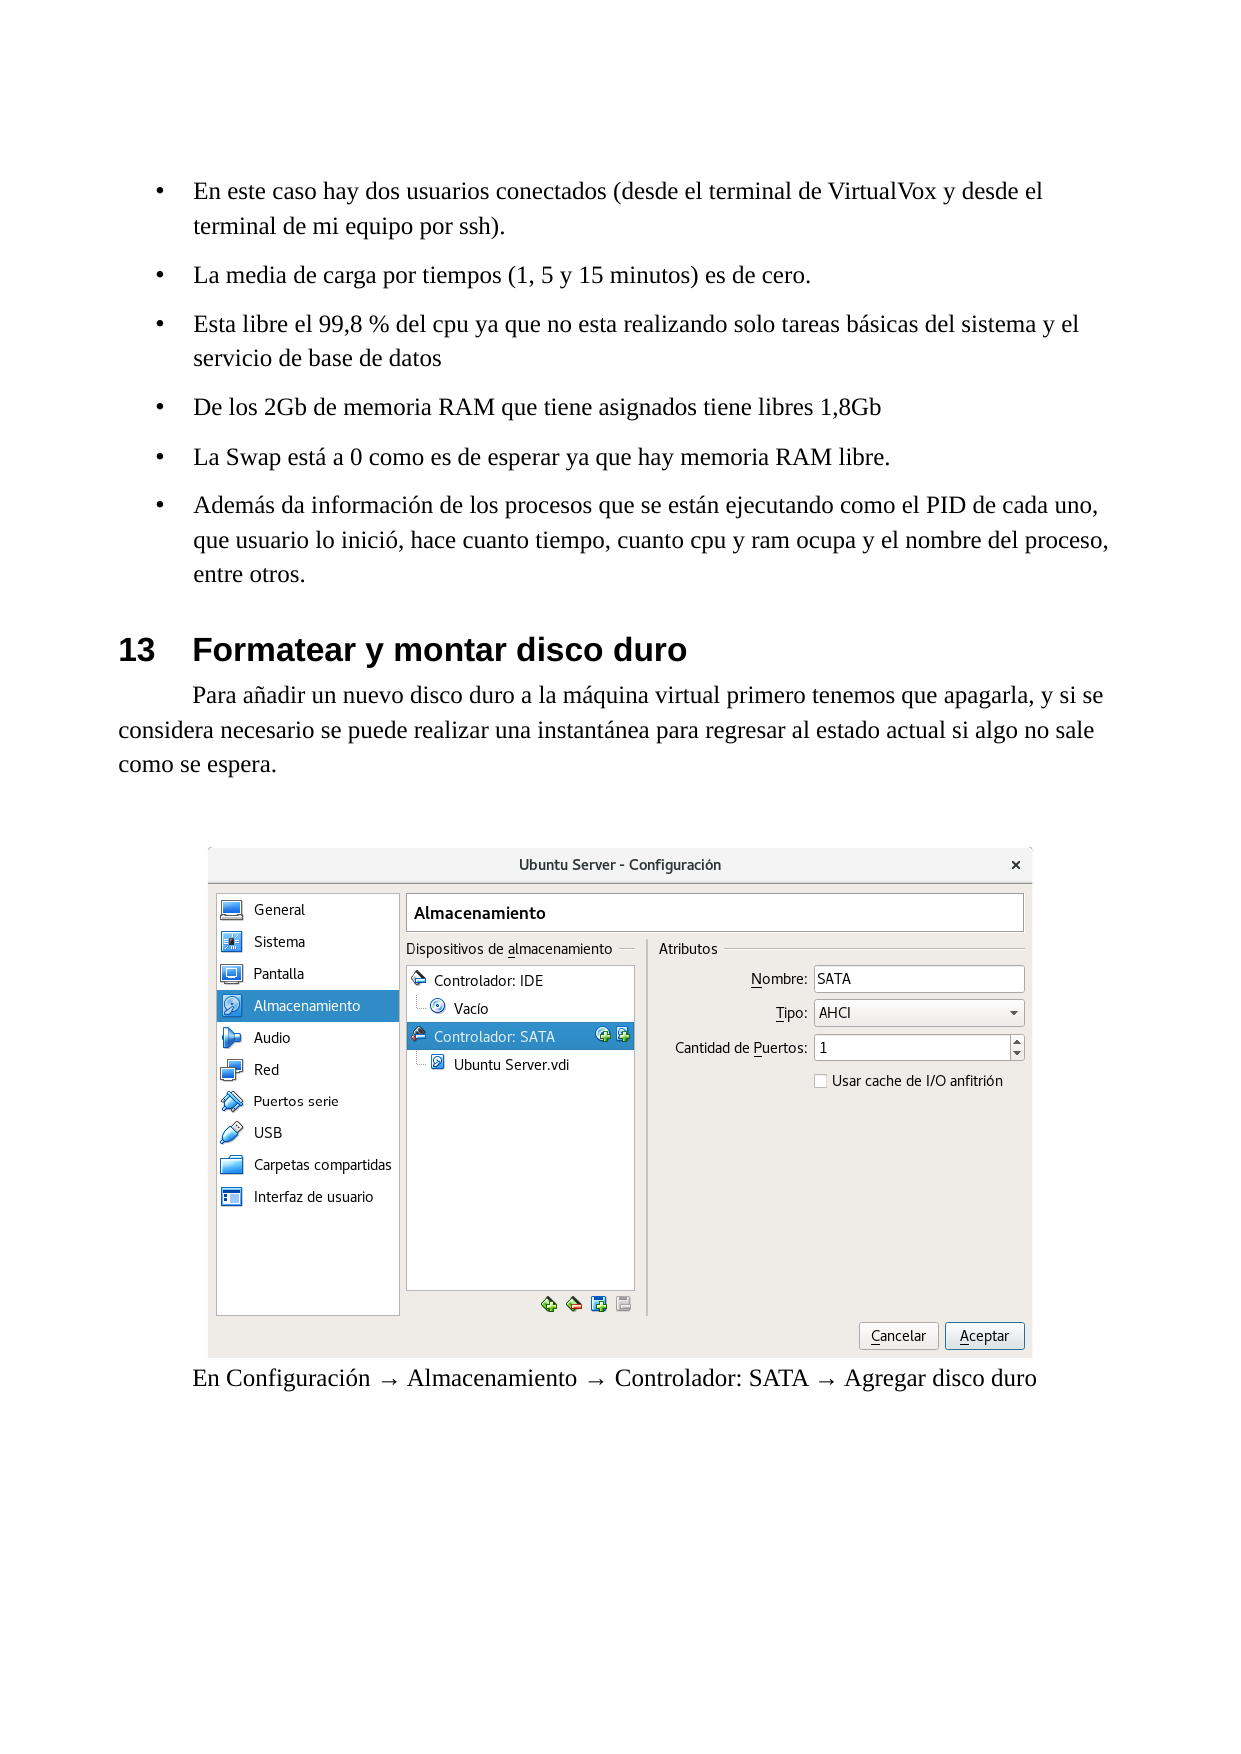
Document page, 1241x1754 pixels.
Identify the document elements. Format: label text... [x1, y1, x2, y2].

picture [207, 847, 1033, 1358]
list Además da información de los procesos que se están ejecutando como el PID de cada uno, que usuario lo inició, hace cuanto tiempo, cuanto cpu y ram ocupa y el nombre del proceso, entre otros. [156, 491, 1122, 588]
list Esta libre el 99,8 % del cpu ya que no esta realizando solo tareas básicas del sistema y el servicio de base de datos [156, 309, 1122, 372]
list La Swap está a 0 como es de esperar ya que hay memoria RAM libre. [156, 442, 1122, 470]
list De los 2Gb de memoria RAM que tiene asignados tiene libres 1,8Gb [156, 392, 1122, 421]
list La media de carga por tiempos (1, 5 y 15 minutos) es de cero. [156, 260, 1122, 289]
list En este caso hay dos usuarios conectados (desde el terminal de VirtualVox y desde el terminal de mi equipo por ssh). [156, 176, 1122, 239]
text Para añadir un nuevo disco duro a la máquina virtual primero tenemos que apagarla, y si se considera necesario se puede realizar una instantánea para regresar al estado actual si algo no sale como se espera. [118, 681, 1122, 778]
text En Configuración → Almacenamiento → Controlador: SATA → Agregar disco duro [118, 1266, 1122, 1392]
subtitle Formatear y montar disco duro [118, 629, 1122, 668]
